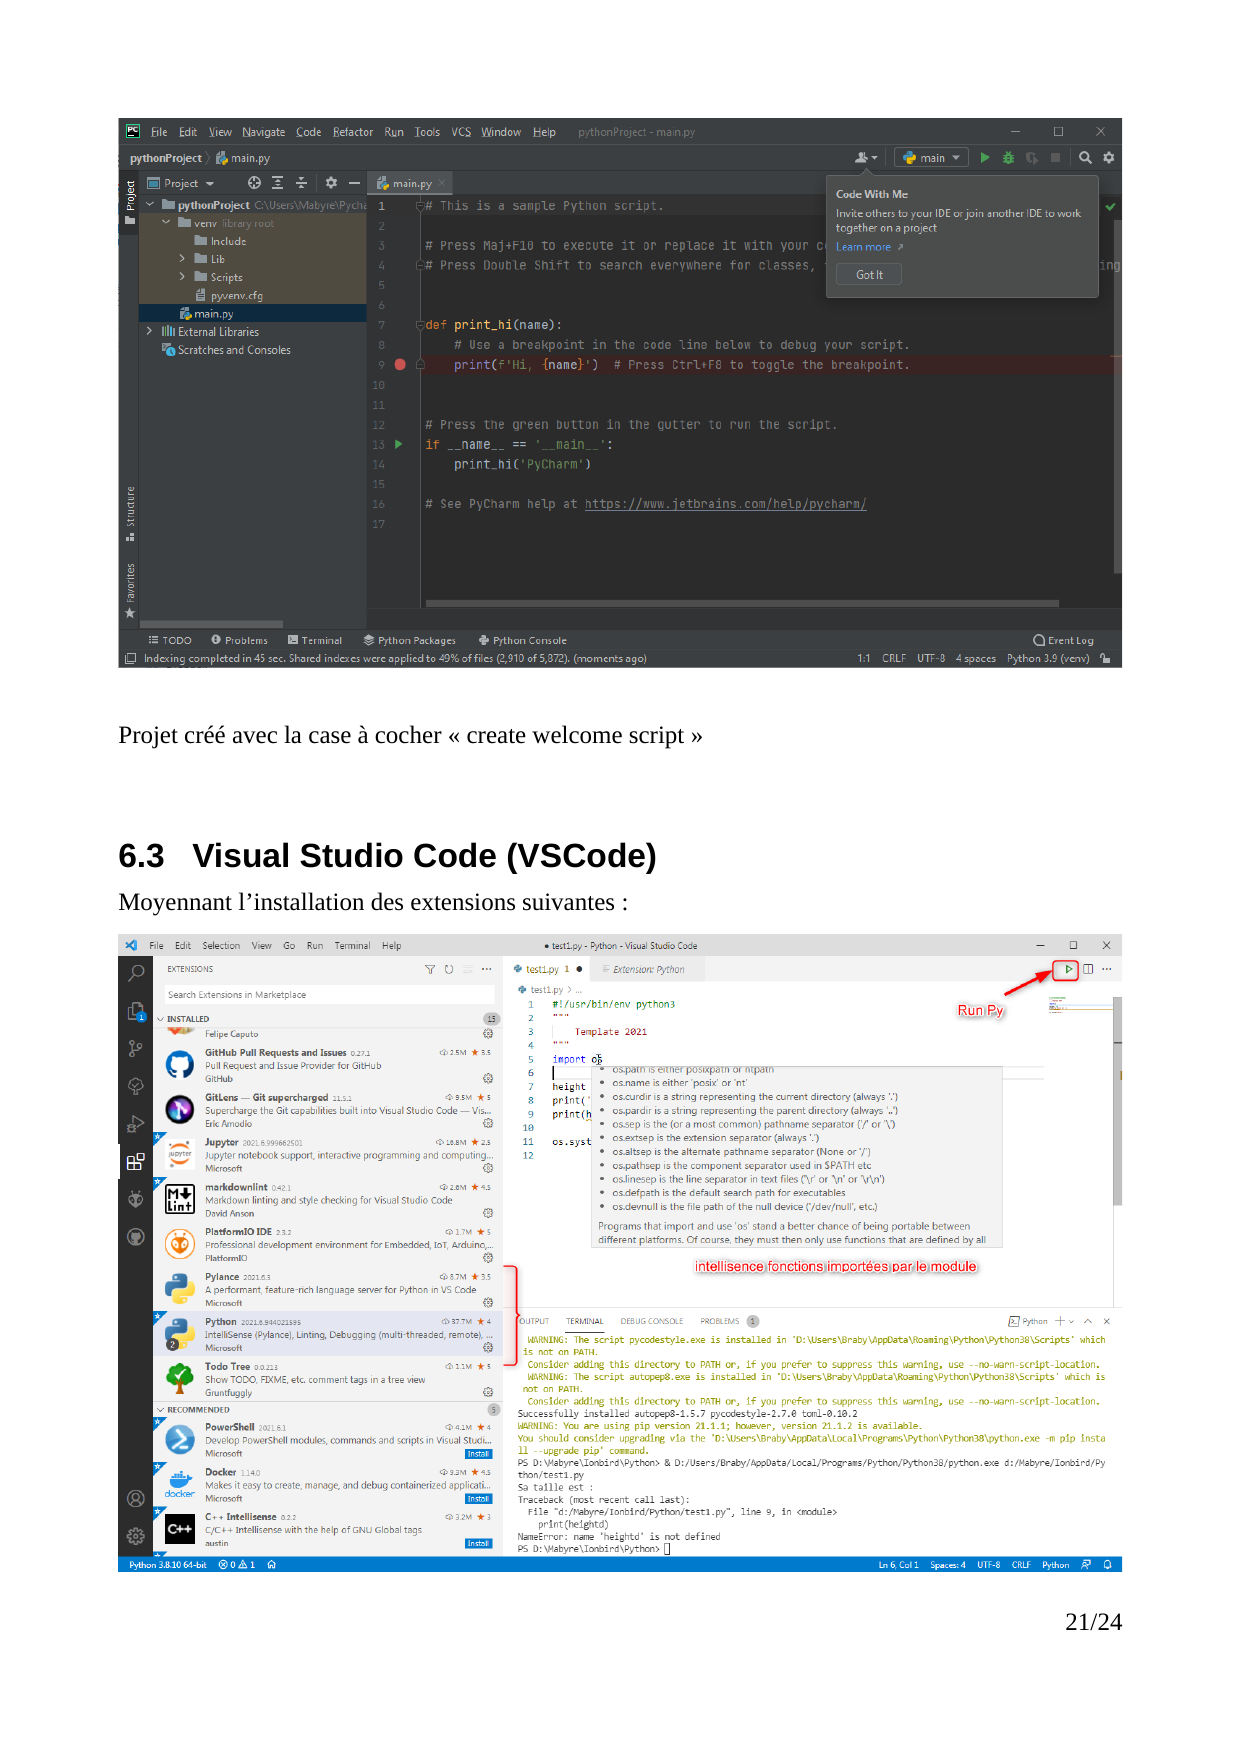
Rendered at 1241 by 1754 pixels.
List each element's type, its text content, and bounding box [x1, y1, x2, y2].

picture [118, 934, 1123, 1572]
text Moyennant l’installation des extensions suivantes : [118, 887, 1122, 916]
picture [118, 118, 1123, 668]
subtitle Visual Studio Code (VSCode) [118, 836, 1122, 874]
text Projet créé avec la case à cocher « create welcome script » [118, 720, 1122, 749]
